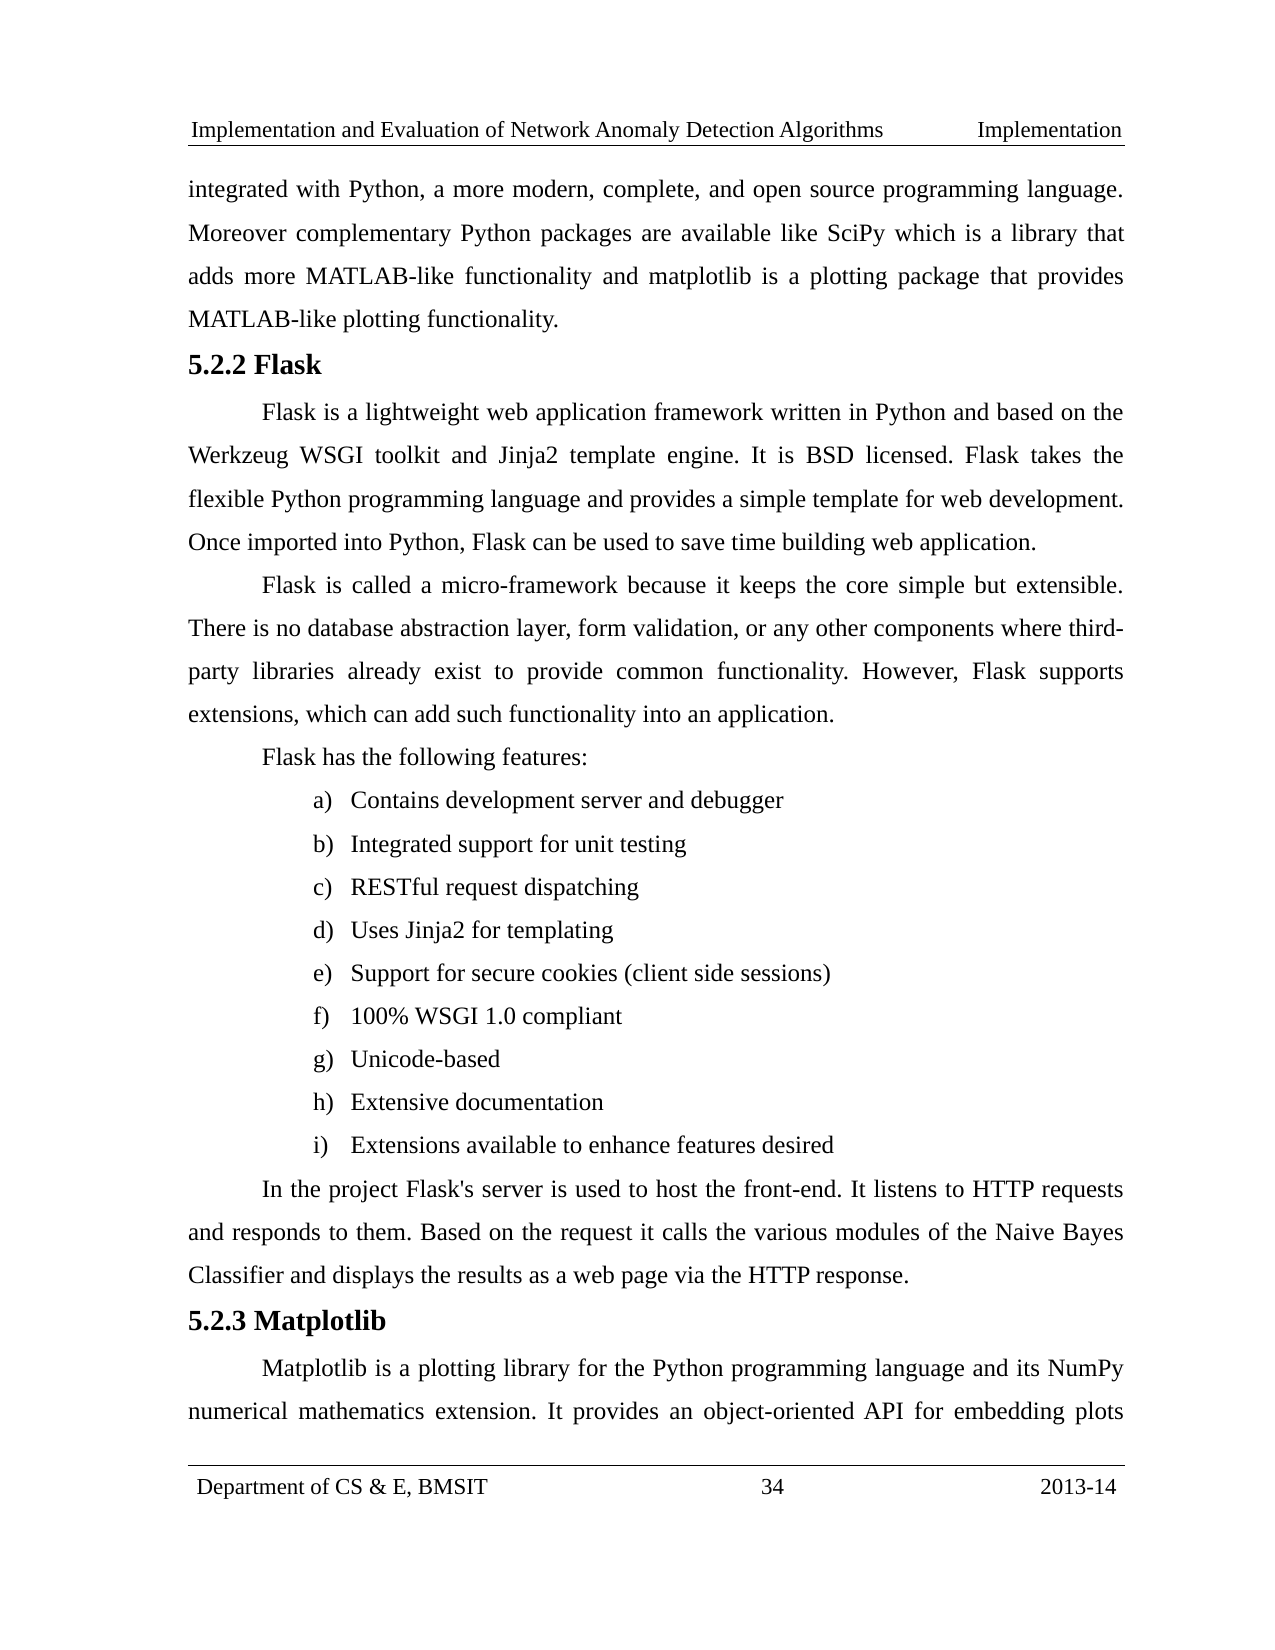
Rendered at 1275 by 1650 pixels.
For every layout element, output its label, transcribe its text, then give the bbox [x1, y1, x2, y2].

list Integrated support for unit testing [313, 829, 1125, 857]
list Extensive documentation [313, 1087, 1125, 1116]
text integrated with Python, a more modern, complete, and open source programming language. Moreover complementary Python packages are available like SciPy which is a library that adds more MATLAB-like functionality and matplotlib is a plotting package that provides MATLAB-like plotting functionality. [188, 174, 1125, 333]
text Flask has the following features: [188, 742, 1125, 771]
list 100% WSGI 1.0 compliant [313, 1001, 1125, 1030]
list Extensions available to enhance features desired [313, 1131, 1125, 1159]
list Uses Jinja2 for templating [313, 915, 1125, 944]
list RESTful request dispatching [313, 872, 1125, 901]
text Flask is a lightweight web application framework written in Python and based on the Werkzeug WSGI toolkit and Jinja2 template engine. It is BSD licensed. Flask takes the flexible Python programming language and provides a simple template for web development. Once imported into Python, Flask can be used to save time building web application. [188, 397, 1125, 556]
list Support for secure cookies (client side sessions) [313, 958, 1125, 987]
text Matplotlib is a plotting library for the Python programming language and its NumPy numerical mathematics extension. It provides an object-oriented API for embedding plots [188, 1353, 1125, 1425]
text Flask is called a micro-framework because it keeps the core simple but extensible. There is no database abstraction layer, form validation, or any other components where third-party libraries already exist to provide common functionality. However, Flask supports extensions, which can add such functionality into an application. [188, 570, 1125, 728]
list Unicode-based [313, 1044, 1125, 1073]
text In the project Flask's server is used to host the front-end. It listens to HTTP requests and responds to them. Based on the request it calls the various modules of the Naive Bayes Classifier and displays the results as a web page via the HTTP response. [188, 1174, 1125, 1289]
subtitle 5.2.3 Matplotlib [188, 1303, 1125, 1337]
subtitle 5.2.2 Flask [188, 347, 1125, 381]
list Contains development server and debugger [313, 786, 1125, 814]
